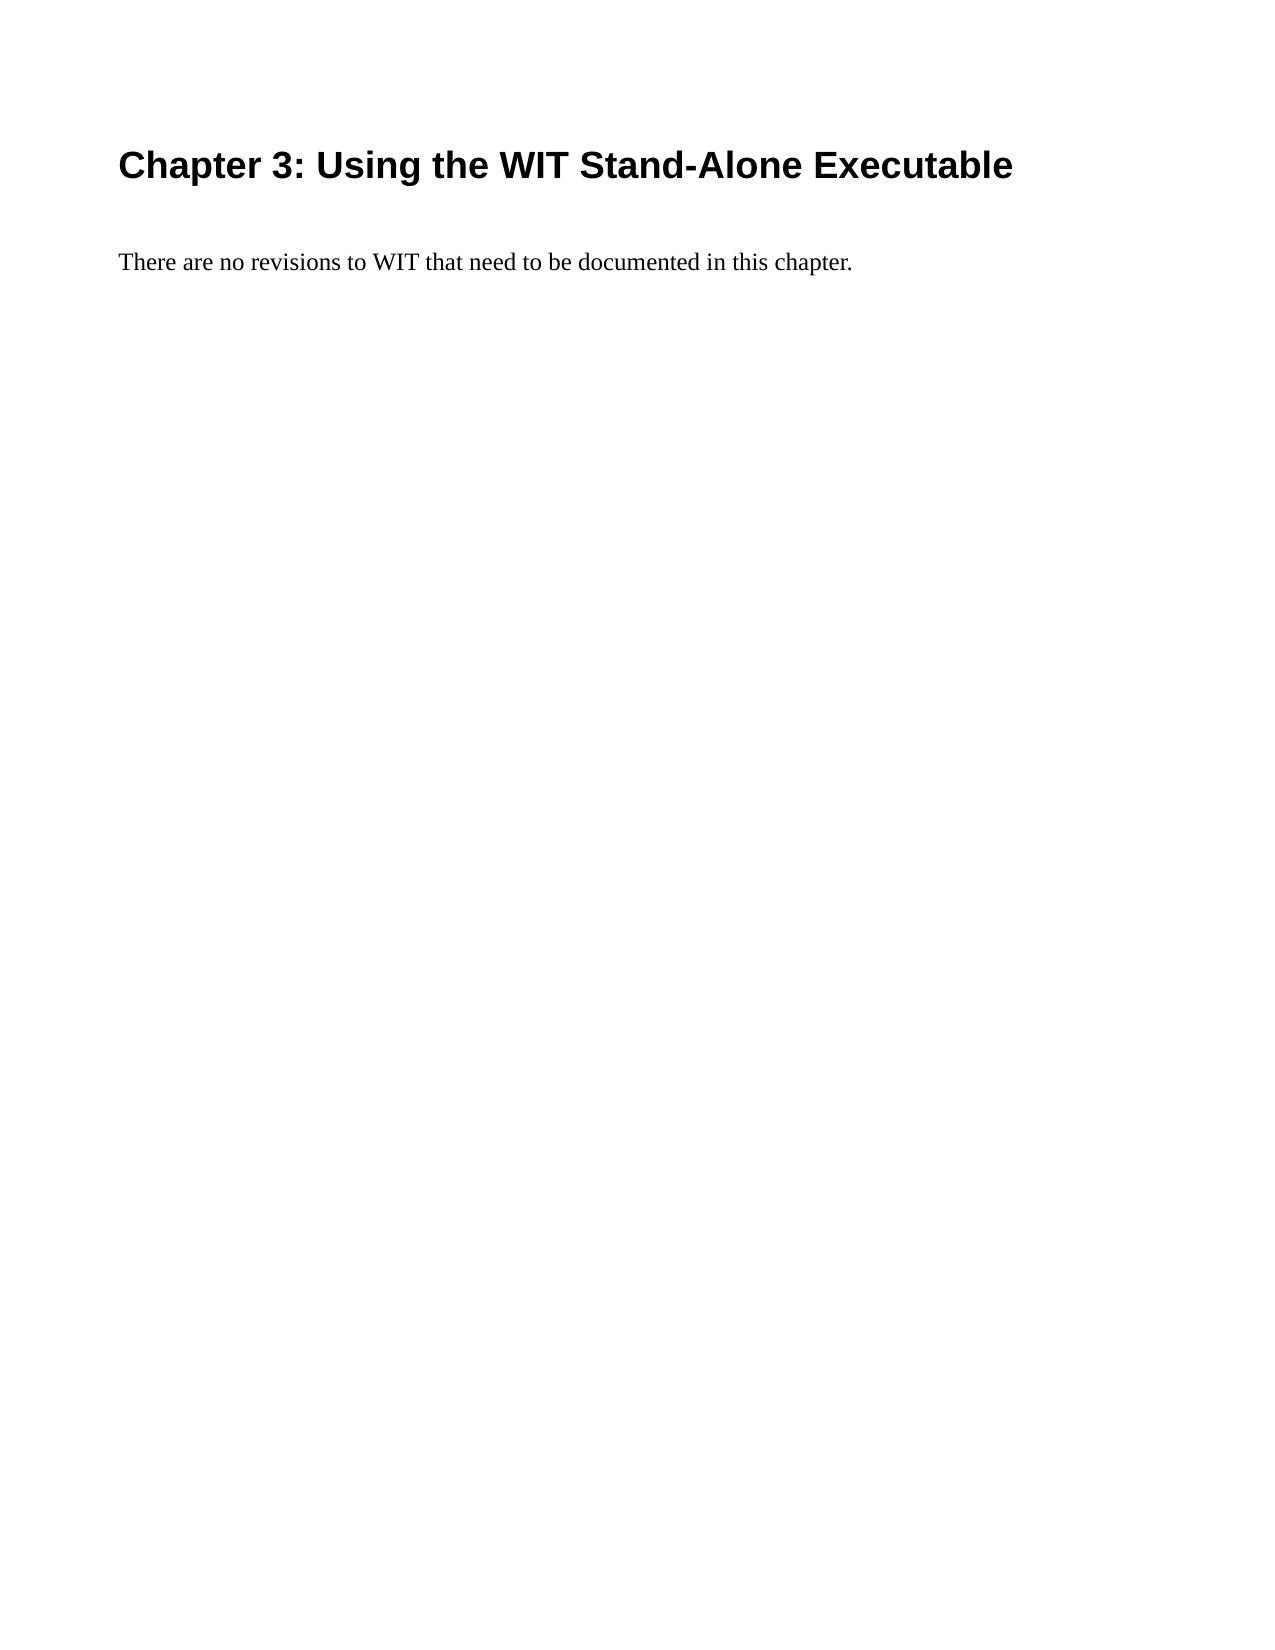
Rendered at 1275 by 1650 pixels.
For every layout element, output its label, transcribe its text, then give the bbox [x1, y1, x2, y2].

text There are no revisions to WIT that need to be documented in this chapter. [118, 247, 1157, 276]
subtitle Chapter 3: Using the WIT Stand-Alone Executable [118, 143, 1157, 187]
